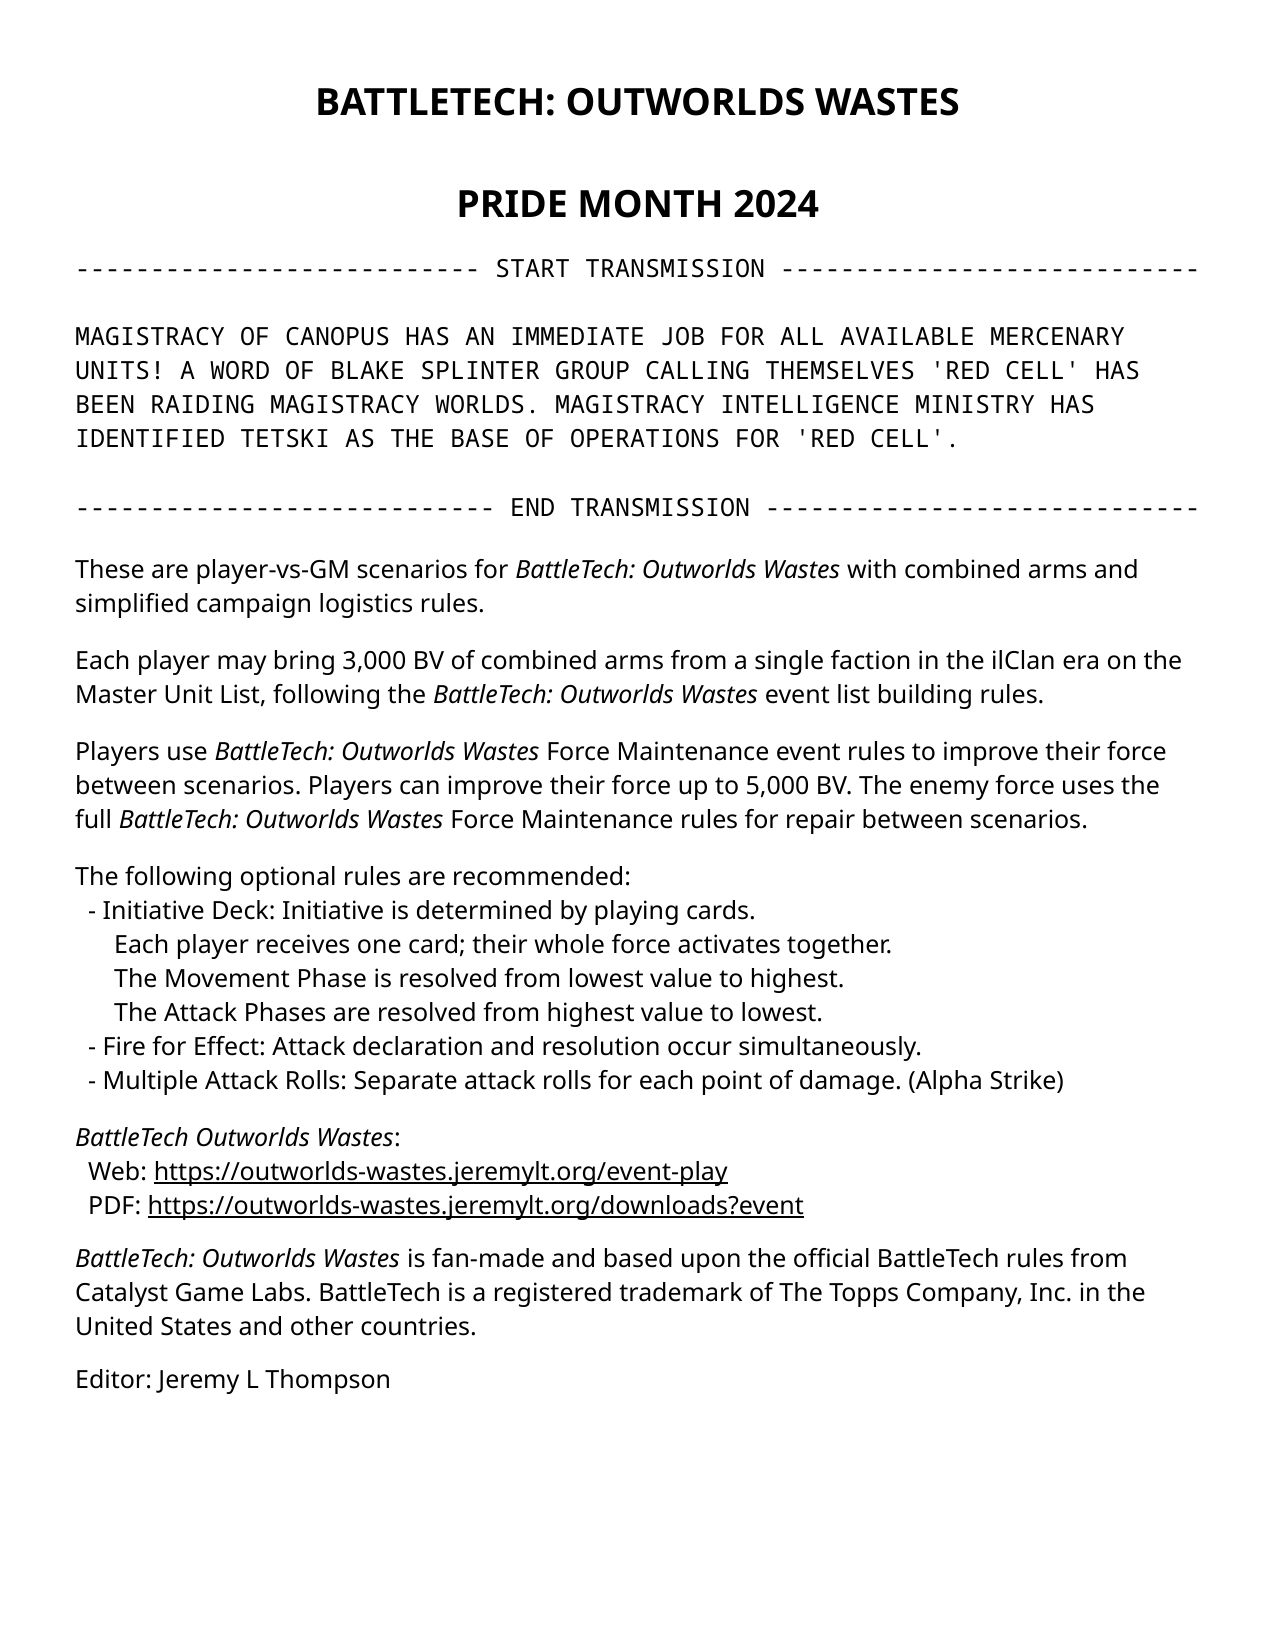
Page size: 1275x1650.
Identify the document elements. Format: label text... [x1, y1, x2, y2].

text MAGISTRACY OF CANOPUS HAS AN IMMEDIATE JOB FOR ALL AVAILABLE MERCENARY UNITS! A WORD OF BLAKE SPLINTER GROUP CALLING THEMSELVES 'RED CELL' HAS BEEN RAIDING MAGISTRACY WORLDS. MAGISTRACY INTELLIGENCE MINISTRY HAS IDENTIFIED TETSKI AS THE BASE OF OPERATIONS FOR 'RED CELL'. [75, 285, 1200, 455]
text - Fire for Effect: Attack declaration and resolution occur simultaneously. [75, 1029, 1200, 1063]
text Players use BattleTech: Outworlds Wastes Force Maintenance event rules to improve their force between scenarios. Players can improve their force up to 5,000 BV. The enemy force uses the full BattleTech: Outworlds Wastes Force Maintenance rules for repair between scenarios. [75, 733, 1200, 836]
text BattleTech: Outworlds Wastes is fan-made and based upon the official BattleTech rules from Catalyst Game Labs. BattleTech is a registered trademark of The Topps Company, Inc. in the United States and other countries. [75, 1241, 1200, 1343]
text The following optional rules are recommended: [75, 858, 1200, 892]
text The Attack Phases are resolved from highest value to lowest. [75, 994, 1200, 1029]
text Editor: Jeremy L Thompson [75, 1362, 1200, 1396]
text These are player-vs-GM scenarios for BattleTech: Outworlds Wastes with combined arms and simplified campaign logistics rules. [75, 552, 1200, 620]
text PDF: https://outworlds-wastes.jeremylt.org/downloads?event [75, 1188, 1200, 1222]
text BattleTech Outworlds Wastes: [75, 1119, 1200, 1153]
text - Initiative Deck: Initiative is determined by playing cards. [75, 892, 1200, 926]
text --------------------------- START TRANSMISSION ---------------------------- [75, 251, 1200, 285]
text Each player receives one card; their whole force activates together. [75, 926, 1200, 961]
text BATTLETECH: OUTWORLDS WASTES [75, 75, 1200, 126]
text Each player may bring 3,000 BV of combined arms from a single faction in the ilClan era on the Master Unit List, following the BattleTech: Outworlds Wastes event list building rules. [75, 643, 1200, 711]
text Web: https://outworlds-wastes.jeremylt.org/event-play [75, 1153, 1200, 1188]
text The Movement Phase is resolved from lowest value to highest. [75, 961, 1200, 994]
text - Multiple Attack Rolls: Separate attack rolls for each point of damage. (Alpha Strike) [75, 1063, 1200, 1097]
subtitle PRIDE MONTH 2024 [75, 126, 1200, 228]
text ---------------------------- END TRANSMISSION ----------------------------- [75, 455, 1200, 523]
